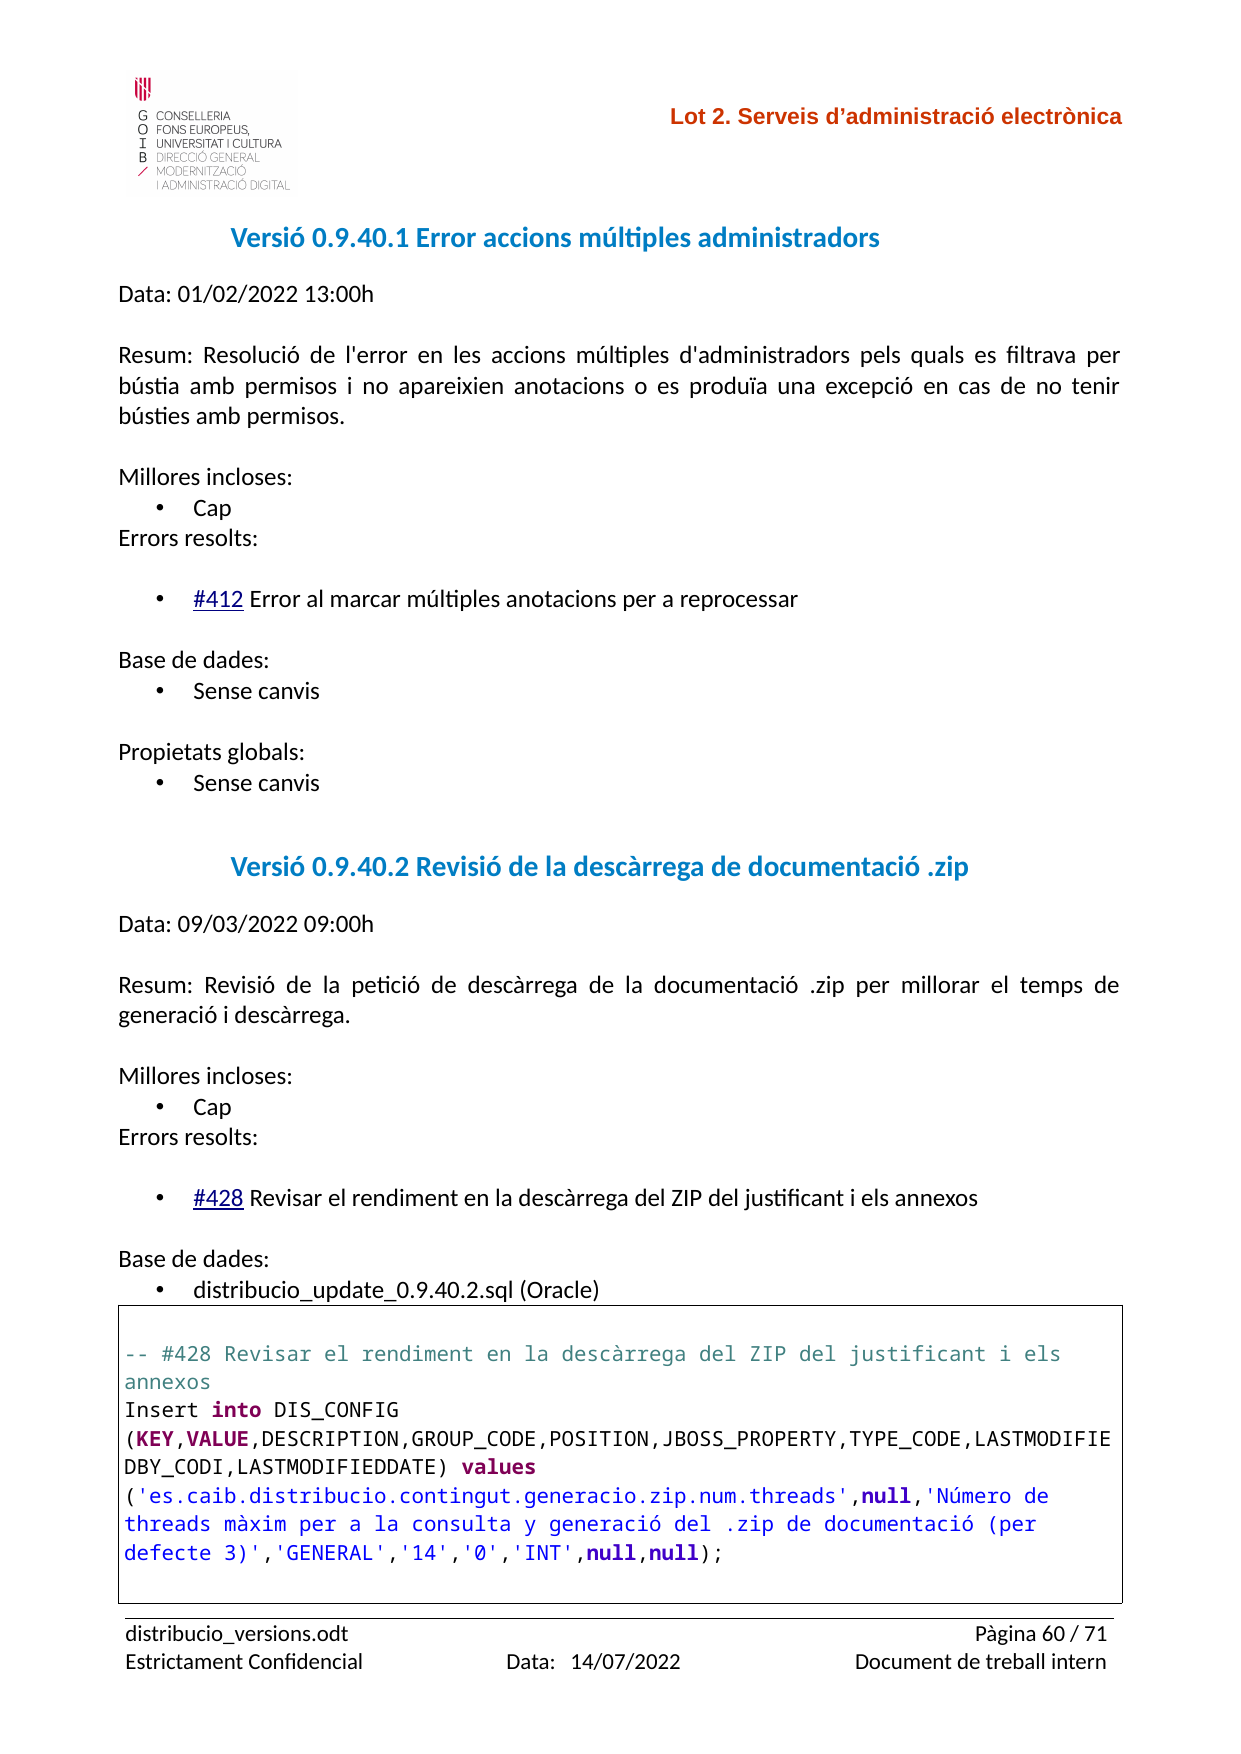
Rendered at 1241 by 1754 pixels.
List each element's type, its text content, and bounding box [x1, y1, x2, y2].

list Sense canvis [156, 675, 1122, 706]
list Cap [156, 1091, 1122, 1121]
text Data: 09/03/2022 09:00h [118, 908, 1122, 938]
subtitle Versió 0.9.40.2 Revisió de la descàrrega de documentació .zip [153, 848, 1122, 884]
text Millores incloses: [118, 462, 1122, 492]
table_header -- #428 Revisar el rendiment en la descàrrega del ZIP del justificant i els annexos Insert into DIS_CONFIG (KEY,VALUE,DESCRIPTION,GROUP_CODE,POSITION,JBOSS_PROPERTY,TYPE_CODE,LASTMODIFIEDBY_CODI,LASTMODIFIEDDATE) values ('es.caib.distribucio.contingut.generacio.zip.num.threads',null,'Número de threads màxim per a la consulta y generació del .zip de documentació (per defecte 3)','GENERAL','14','0','INT',null,null); [119, 1306, 1122, 1602]
list Sense canvis [156, 767, 1122, 797]
text Base de dades: [118, 1243, 1122, 1274]
text Millores incloses: [118, 1060, 1122, 1091]
text Base de dades: [118, 645, 1122, 675]
text Resum: Revisió de la petició de descàrrega de la documentació .zip per millorar el temps de generació i descàrrega. [118, 969, 1122, 1030]
text Propietats globals: [118, 736, 1122, 767]
list #428 Revisar el rendiment en la descàrrega del ZIP del justificant i els annexos [156, 1182, 1122, 1213]
subtitle Versió 0.9.40.1 Error accions múltiples administradors [153, 219, 1122, 255]
text Resum: Resolució de l'error en les accions múltiples d'administradors pels quals es filtrava per bústia amb permisos i no apareixien anotacions o es produïa una excepció en cas de no tenir bústies amb permisos. [118, 339, 1122, 431]
list #412 Error al marcar múltiples anotacions per a reprocessar [156, 584, 1122, 614]
list distribucio_update_0.9.40.2.sql (Oracle) [156, 1274, 1122, 1304]
list Cap [156, 492, 1122, 523]
text Data: 01/02/2022 13:00h [118, 278, 1122, 309]
text Errors resolts: [118, 1121, 1122, 1152]
text Errors resolts: [118, 523, 1122, 553]
picture [126, 70, 299, 197]
